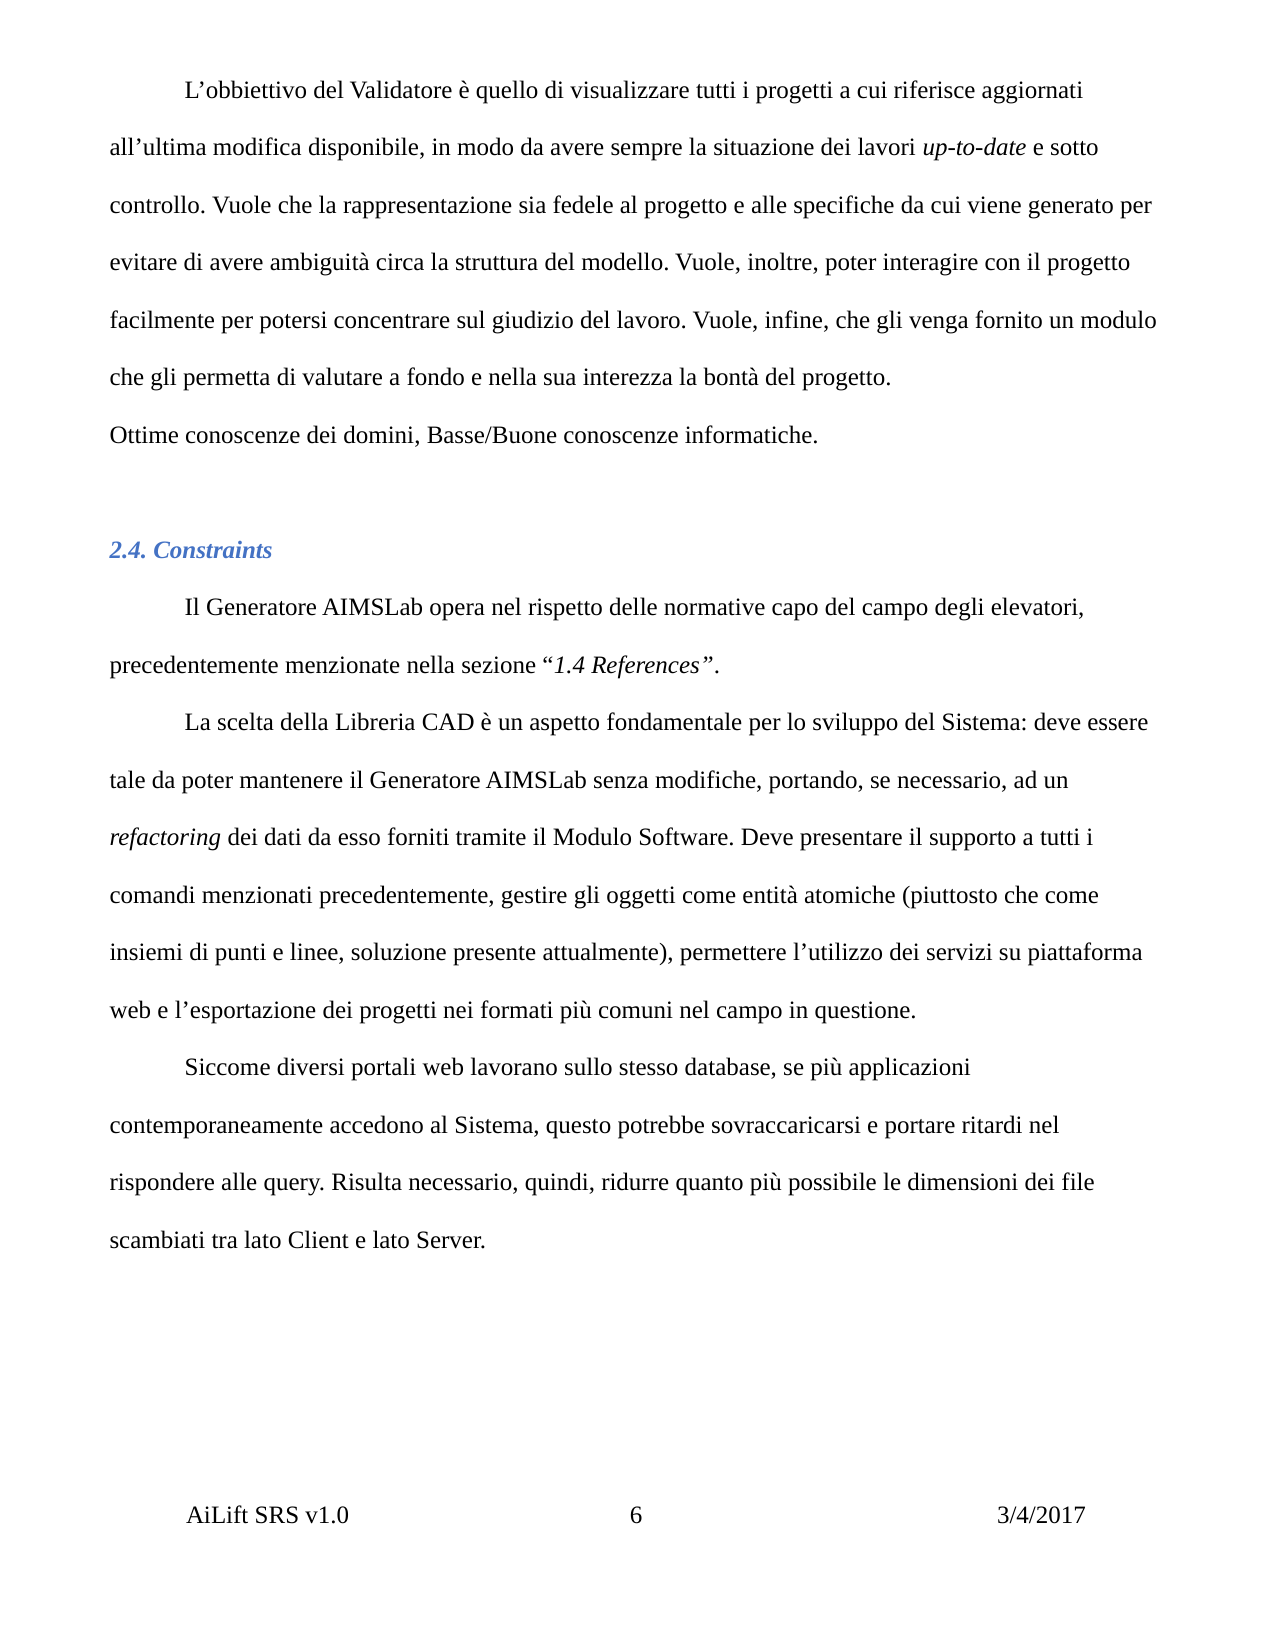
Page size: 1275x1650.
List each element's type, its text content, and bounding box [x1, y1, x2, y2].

text 2.4. Constraints [109, 535, 1162, 564]
text Siccome diversi portali web lavorano sullo stesso database, se più applicazioni contemporaneamente accedono al Sistema, questo potrebbe sovraccaricarsi e portare ritardi nel rispondere alle query. Risulta necessario, quindi, ridurre quanto più possibile le dimensioni dei file scambiati tra lato Client e lato Server. [109, 1052, 1162, 1254]
text Ottime conoscenze dei domini, Basse/Buone conoscenze informatiche. [109, 420, 1162, 449]
text L’obbiettivo del Validatore è quello di visualizzare tutti i progetti a cui riferisce aggiornati all’ultima modifica disponibile, in modo da avere sempre la situazione dei lavori up-to-date e sotto controllo. Vuole che la rappresentazione sia fedele al progetto e alle specifiche da cui viene generato per evitare di avere ambiguità circa la struttura del modello. Vuole, inoltre, poter interagire con il progetto facilmente per potersi concentrare sul giudizio del lavoro. Vuole, infine, che gli venga fornito un modulo che gli permetta di valutare a fondo e nella sua interezza la bontà del progetto. [109, 75, 1162, 391]
text Il Generatore AIMSLab opera nel rispetto delle normative capo del campo degli elevatori, precedentemente menzionate nella sezione “1.4 References”. [109, 592, 1162, 679]
text La scelta della Libreria CAD è un aspetto fondamentale per lo sviluppo del Sistema: deve essere tale da poter mantenere il Generatore AIMSLab senza modifiche, portando, se necessario, ad un refactoring dei dati da esso forniti tramite il Modulo Software. Deve presentare il supporto a tutti i comandi menzionati precedentemente, gestire gli oggetti come entità atomiche (piuttosto che come insiemi di punti e linee, soluzione presente attualmente), permettere l’utilizzo dei servizi su piattaforma web e l’esportazione dei progetti nei formati più comuni nel campo in questione. [109, 707, 1162, 1024]
